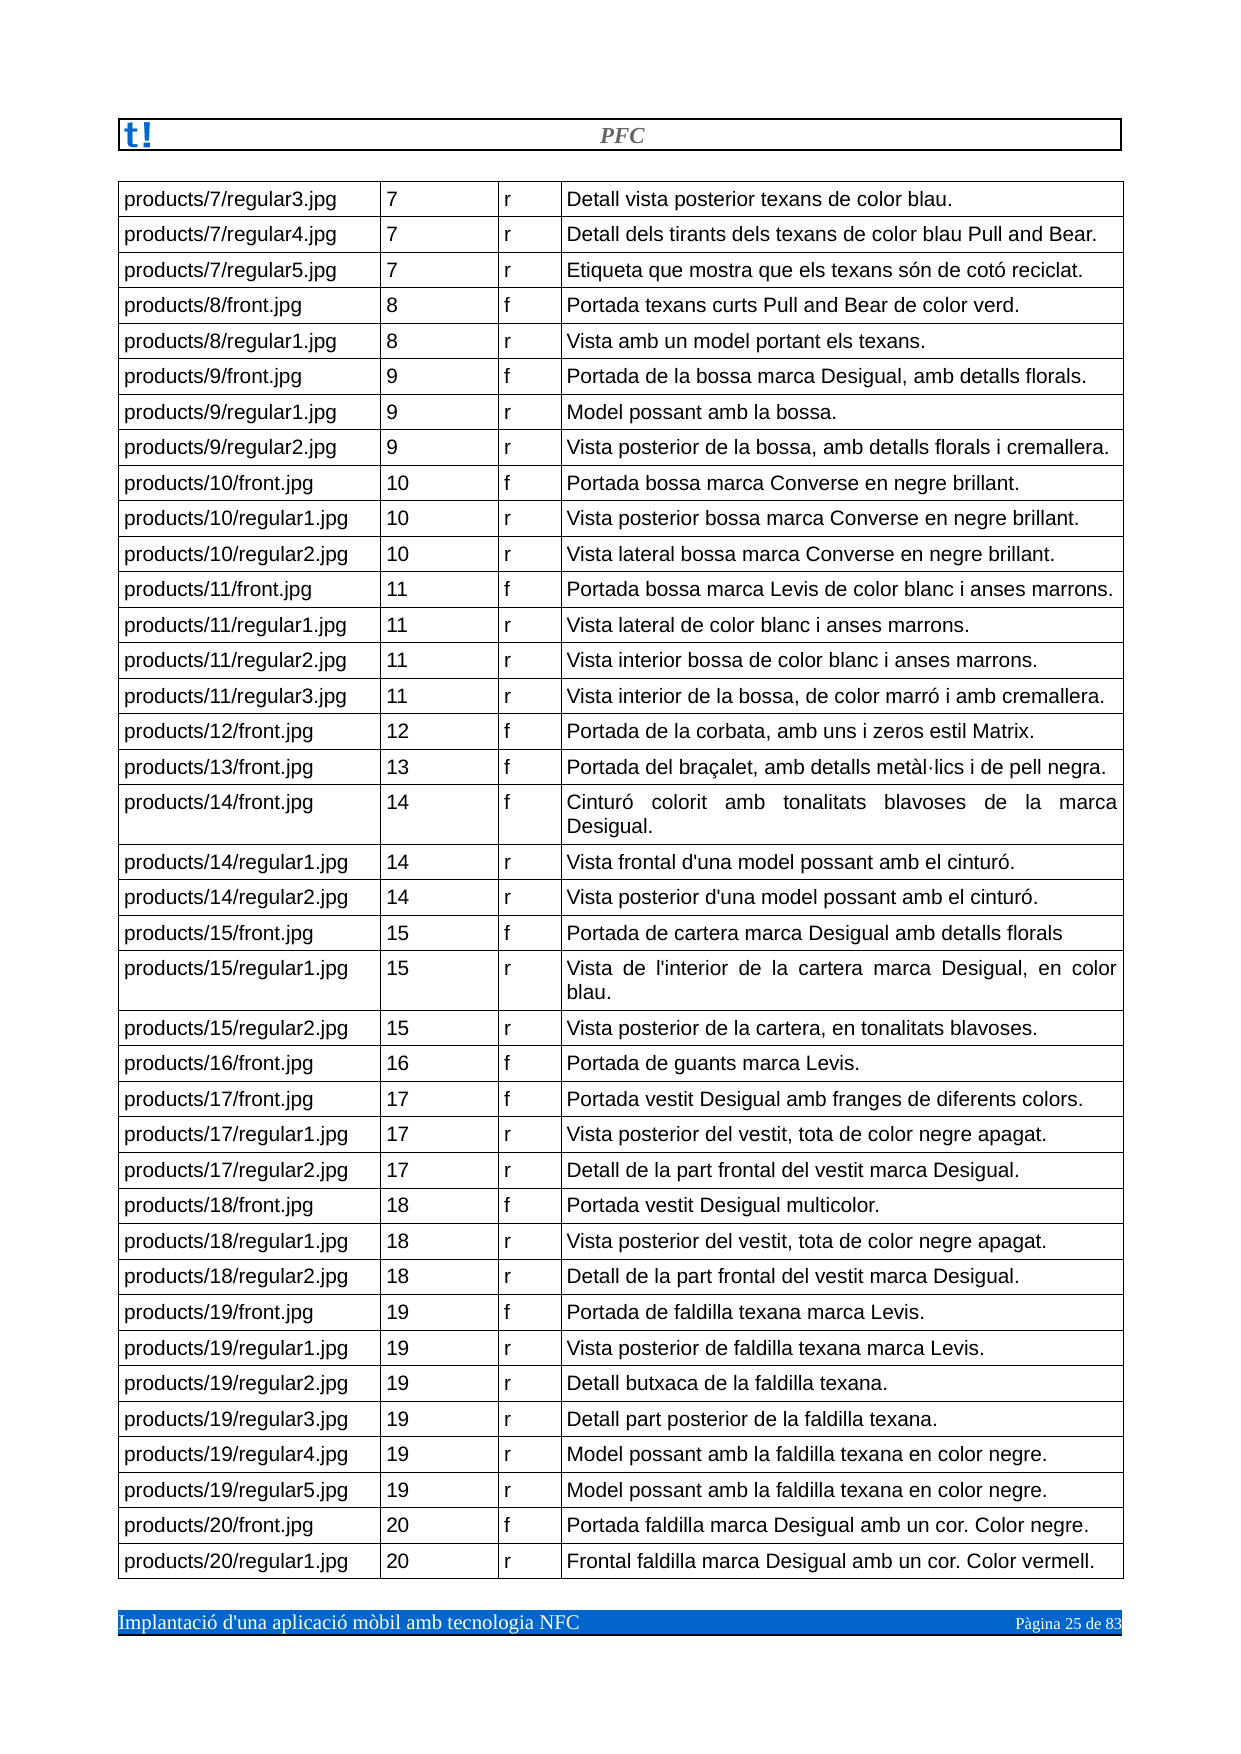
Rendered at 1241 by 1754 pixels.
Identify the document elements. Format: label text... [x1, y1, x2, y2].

table_cell r [499, 1331, 561, 1365]
table_cell Detall part posterior de la faldilla texana. [562, 1402, 1123, 1436]
table_cell 12 [381, 714, 498, 749]
table_cell Detall de la part frontal del vestit marca Desigual. [562, 1260, 1123, 1294]
table_cell products/14/regular1.jpg [119, 845, 380, 879]
table_cell Cinturó colorit amb tonalitats blavoses de la marca Desigual. [562, 785, 1123, 844]
table_cell f [499, 1046, 561, 1081]
table_cell 17 [381, 1153, 498, 1187]
table_cell 19 [381, 1437, 498, 1472]
table_cell Portada vestit Desigual multicolor. [562, 1189, 1123, 1223]
table_cell products/14/regular2.jpg [119, 880, 380, 915]
table_cell Portada de cartera marca Desigual amb detalls florals [562, 916, 1123, 950]
table_cell products/18/regular1.jpg [119, 1224, 380, 1258]
table_cell f [499, 1189, 561, 1223]
table_cell r [499, 217, 561, 252]
table_cell Detall dels tirants dels texans de color blau Pull and Bear. [562, 217, 1123, 252]
table_cell 7 [381, 182, 498, 216]
table_cell f [499, 572, 561, 607]
table_cell products/20/regular1.jpg [119, 1544, 380, 1578]
table_cell 7 [381, 217, 498, 252]
picture [123, 121, 151, 148]
table_cell 18 [381, 1260, 498, 1294]
table_cell 18 [381, 1224, 498, 1258]
table_cell Vista interior de la bossa, de color marró i amb cremallera. [562, 679, 1123, 713]
table_cell Detall vista posterior texans de color blau. [562, 182, 1123, 216]
table_cell r [499, 1366, 561, 1401]
table_cell products/18/front.jpg [119, 1189, 380, 1223]
table_cell products/7/regular5.jpg [119, 253, 380, 287]
table_cell products/8/front.jpg [119, 288, 380, 323]
table_cell Vista posterior de la cartera, en tonalitats blavoses. [562, 1011, 1123, 1045]
table_cell 17 [381, 1082, 498, 1116]
table_cell r [499, 324, 561, 358]
table_cell r [499, 1260, 561, 1294]
table_cell 10 [381, 537, 498, 571]
table_cell r [499, 880, 561, 915]
table_cell Portada texans curts Pull and Bear de color verd. [562, 288, 1123, 323]
table_cell 11 [381, 608, 498, 642]
table_cell products/9/regular1.jpg [119, 395, 380, 429]
table_cell products/11/front.jpg [119, 572, 380, 607]
table_cell r [499, 679, 561, 713]
table_cell Model possant amb la faldilla texana en color negre. [562, 1473, 1123, 1507]
table_cell 19 [381, 1366, 498, 1401]
table_cell 11 [381, 679, 498, 713]
table_cell products/17/regular2.jpg [119, 1153, 380, 1187]
table_cell products/10/regular1.jpg [119, 501, 380, 536]
table_cell r [499, 643, 561, 678]
table_cell 19 [381, 1473, 498, 1507]
table_cell Vista posterior de faldilla texana marca Levis. [562, 1331, 1123, 1365]
table_cell 16 [381, 1046, 498, 1081]
table_cell 8 [381, 288, 498, 323]
table_cell products/13/front.jpg [119, 750, 380, 784]
table_cell Vista posterior d'una model possant amb el cinturó. [562, 880, 1123, 915]
table_cell Model possant amb la faldilla texana en color negre. [562, 1437, 1123, 1472]
table_cell 8 [381, 324, 498, 358]
table_cell Etiqueta que mostra que els texans són de cotó reciclat. [562, 253, 1123, 287]
table_cell Portada bossa marca Converse en negre brillant. [562, 466, 1123, 500]
table_cell products/18/regular2.jpg [119, 1260, 380, 1294]
table_cell products/11/regular3.jpg [119, 679, 380, 713]
table_cell Portada del braçalet, amb detalls metàl·lics i de pell negra. [562, 750, 1123, 784]
table_cell Portada bossa marca Levis de color blanc i anses marrons. [562, 572, 1123, 607]
table_cell Vista frontal d'una model possant amb el cinturó. [562, 845, 1123, 879]
table_cell Vista posterior del vestit, tota de color negre apagat. [562, 1224, 1123, 1258]
table_cell 19 [381, 1331, 498, 1365]
table_cell 19 [381, 1402, 498, 1436]
table_cell r [499, 1153, 561, 1187]
table_cell r [499, 608, 561, 642]
table_cell r [499, 395, 561, 429]
table_cell r [499, 430, 561, 465]
table_cell products/9/regular2.jpg [119, 430, 380, 465]
table_cell Vista lateral bossa marca Converse en negre brillant. [562, 537, 1123, 571]
table_cell Portada vestit Desigual amb franges de diferents colors. [562, 1082, 1123, 1116]
table_cell 9 [381, 395, 498, 429]
table_cell 17 [381, 1117, 498, 1152]
table_cell f [499, 359, 561, 394]
table_cell f [499, 466, 561, 500]
table_cell r [499, 845, 561, 879]
table_cell r [499, 537, 561, 571]
table_cell f [499, 750, 561, 784]
table_cell Vista lateral de color blanc i anses marrons. [562, 608, 1123, 642]
table_cell products/7/regular3.jpg [119, 182, 380, 216]
table_cell products/17/front.jpg [119, 1082, 380, 1116]
table_cell 13 [381, 750, 498, 784]
table_cell 19 [381, 1295, 498, 1329]
table_cell products/19/front.jpg [119, 1295, 380, 1329]
table_cell f [499, 785, 561, 844]
table_cell f [499, 714, 561, 749]
table_cell products/7/regular4.jpg [119, 217, 380, 252]
table_cell r [499, 1011, 561, 1045]
table_cell products/11/regular1.jpg [119, 608, 380, 642]
table_cell 14 [381, 880, 498, 915]
table_cell 15 [381, 951, 498, 1010]
table_cell f [499, 916, 561, 950]
table_cell Vista interior bossa de color blanc i anses marrons. [562, 643, 1123, 678]
table_cell Detall de la part frontal del vestit marca Desigual. [562, 1153, 1123, 1187]
table_cell Portada faldilla marca Desigual amb un cor. Color negre. [562, 1508, 1123, 1543]
table_cell Portada de la bossa marca Desigual, amb detalls florals. [562, 359, 1123, 394]
table_cell 14 [381, 845, 498, 879]
table_cell r [499, 1437, 561, 1472]
table_cell products/8/regular1.jpg [119, 324, 380, 358]
table_cell 15 [381, 1011, 498, 1045]
table_cell f [499, 1082, 561, 1116]
table_cell 11 [381, 572, 498, 607]
table_cell Portada de faldilla texana marca Levis. [562, 1295, 1123, 1329]
table_cell 20 [381, 1544, 498, 1578]
table_cell 9 [381, 359, 498, 394]
table_cell Portada de guants marca Levis. [562, 1046, 1123, 1081]
table_cell Vista posterior de la bossa, amb detalls florals i cremallera. [562, 430, 1123, 465]
table_cell r [499, 1402, 561, 1436]
table_cell 20 [381, 1508, 498, 1543]
table_cell f [499, 288, 561, 323]
table_cell products/19/regular5.jpg [119, 1473, 380, 1507]
table_cell products/19/regular1.jpg [119, 1331, 380, 1365]
table_cell r [499, 253, 561, 287]
table_cell products/9/front.jpg [119, 359, 380, 394]
table_cell r [499, 1473, 561, 1507]
table_cell f [499, 1508, 561, 1543]
table_cell products/10/regular2.jpg [119, 537, 380, 571]
table_cell Vista de l'interior de la cartera marca Desigual, en color blau. [562, 951, 1123, 1010]
table_cell Vista posterior bossa marca Converse en negre brillant. [562, 501, 1123, 536]
table_cell products/17/regular1.jpg [119, 1117, 380, 1152]
table_cell 10 [381, 501, 498, 536]
table_cell 11 [381, 643, 498, 678]
table_cell Vista amb un model portant els texans. [562, 324, 1123, 358]
table_cell r [499, 1117, 561, 1152]
table_cell 9 [381, 430, 498, 465]
table_cell products/20/front.jpg [119, 1508, 380, 1543]
table_cell r [499, 182, 561, 216]
table_cell Portada de la corbata, amb uns i zeros estil Matrix. [562, 714, 1123, 749]
table_cell products/15/regular2.jpg [119, 1011, 380, 1045]
table_cell products/19/regular4.jpg [119, 1437, 380, 1472]
table_cell Detall butxaca de la faldilla texana. [562, 1366, 1123, 1401]
table_cell products/19/regular2.jpg [119, 1366, 380, 1401]
table_cell f [499, 1295, 561, 1329]
table_cell 14 [381, 785, 498, 844]
table_cell r [499, 501, 561, 536]
table_cell products/15/front.jpg [119, 916, 380, 950]
table_cell 7 [381, 253, 498, 287]
table_cell r [499, 951, 561, 1010]
table_cell 10 [381, 466, 498, 500]
table_cell products/12/front.jpg [119, 714, 380, 749]
table_cell 15 [381, 916, 498, 950]
table_cell products/16/front.jpg [119, 1046, 380, 1081]
table_cell Frontal faldilla marca Desigual amb un cor. Color vermell. [562, 1544, 1123, 1578]
table_cell products/19/regular3.jpg [119, 1402, 380, 1436]
table_cell products/10/front.jpg [119, 466, 380, 500]
table_cell Model possant amb la bossa. [562, 395, 1123, 429]
table_cell products/15/regular1.jpg [119, 951, 380, 1010]
table_cell products/14/front.jpg [119, 785, 380, 844]
table_cell 18 [381, 1189, 498, 1223]
table_cell products/11/regular2.jpg [119, 643, 380, 678]
table_cell Vista posterior del vestit, tota de color negre apagat. [562, 1117, 1123, 1152]
table_cell r [499, 1544, 561, 1578]
table_cell r [499, 1224, 561, 1258]
